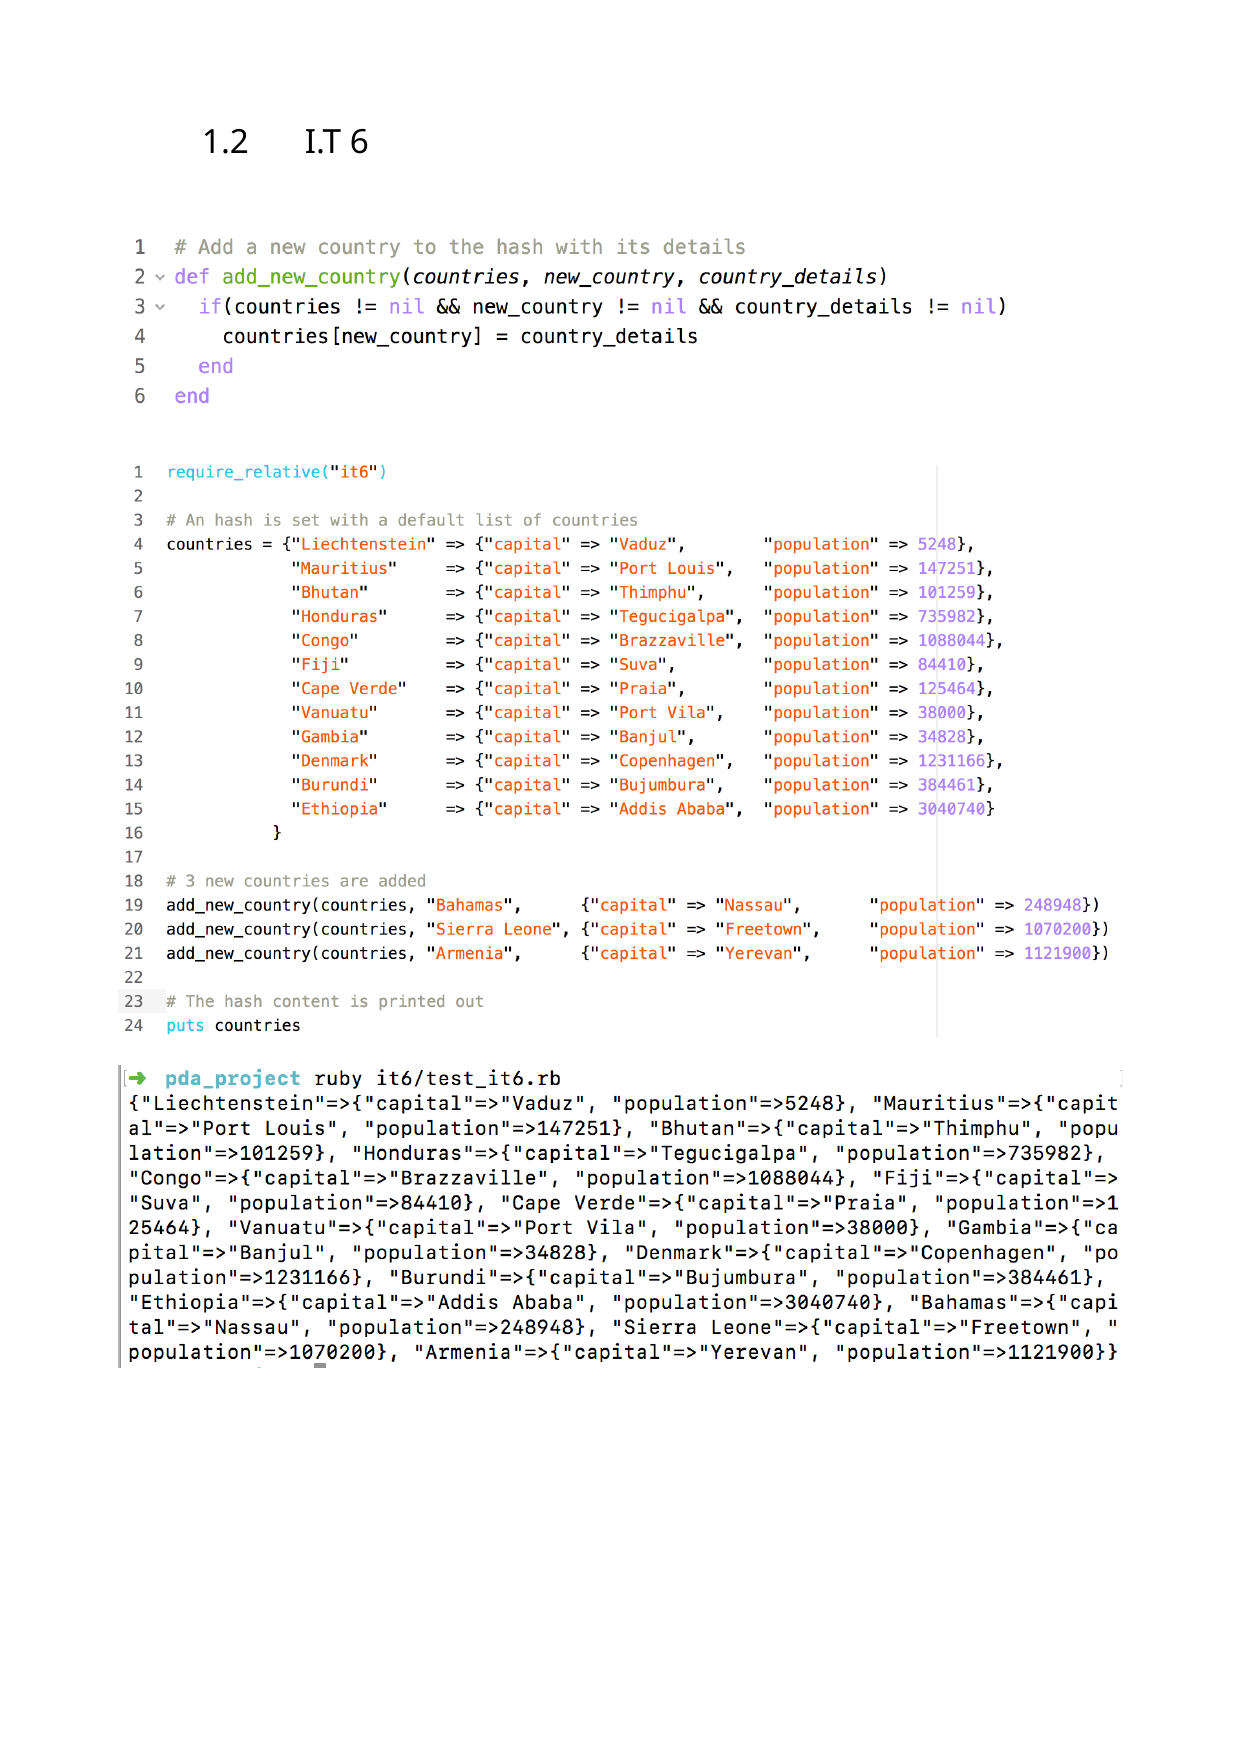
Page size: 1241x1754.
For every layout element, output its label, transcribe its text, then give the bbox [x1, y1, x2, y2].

picture [118, 465, 1123, 1037]
picture [118, 237, 1123, 408]
picture [118, 1065, 1123, 1368]
title I.T 6 [193, 118, 1122, 163]
